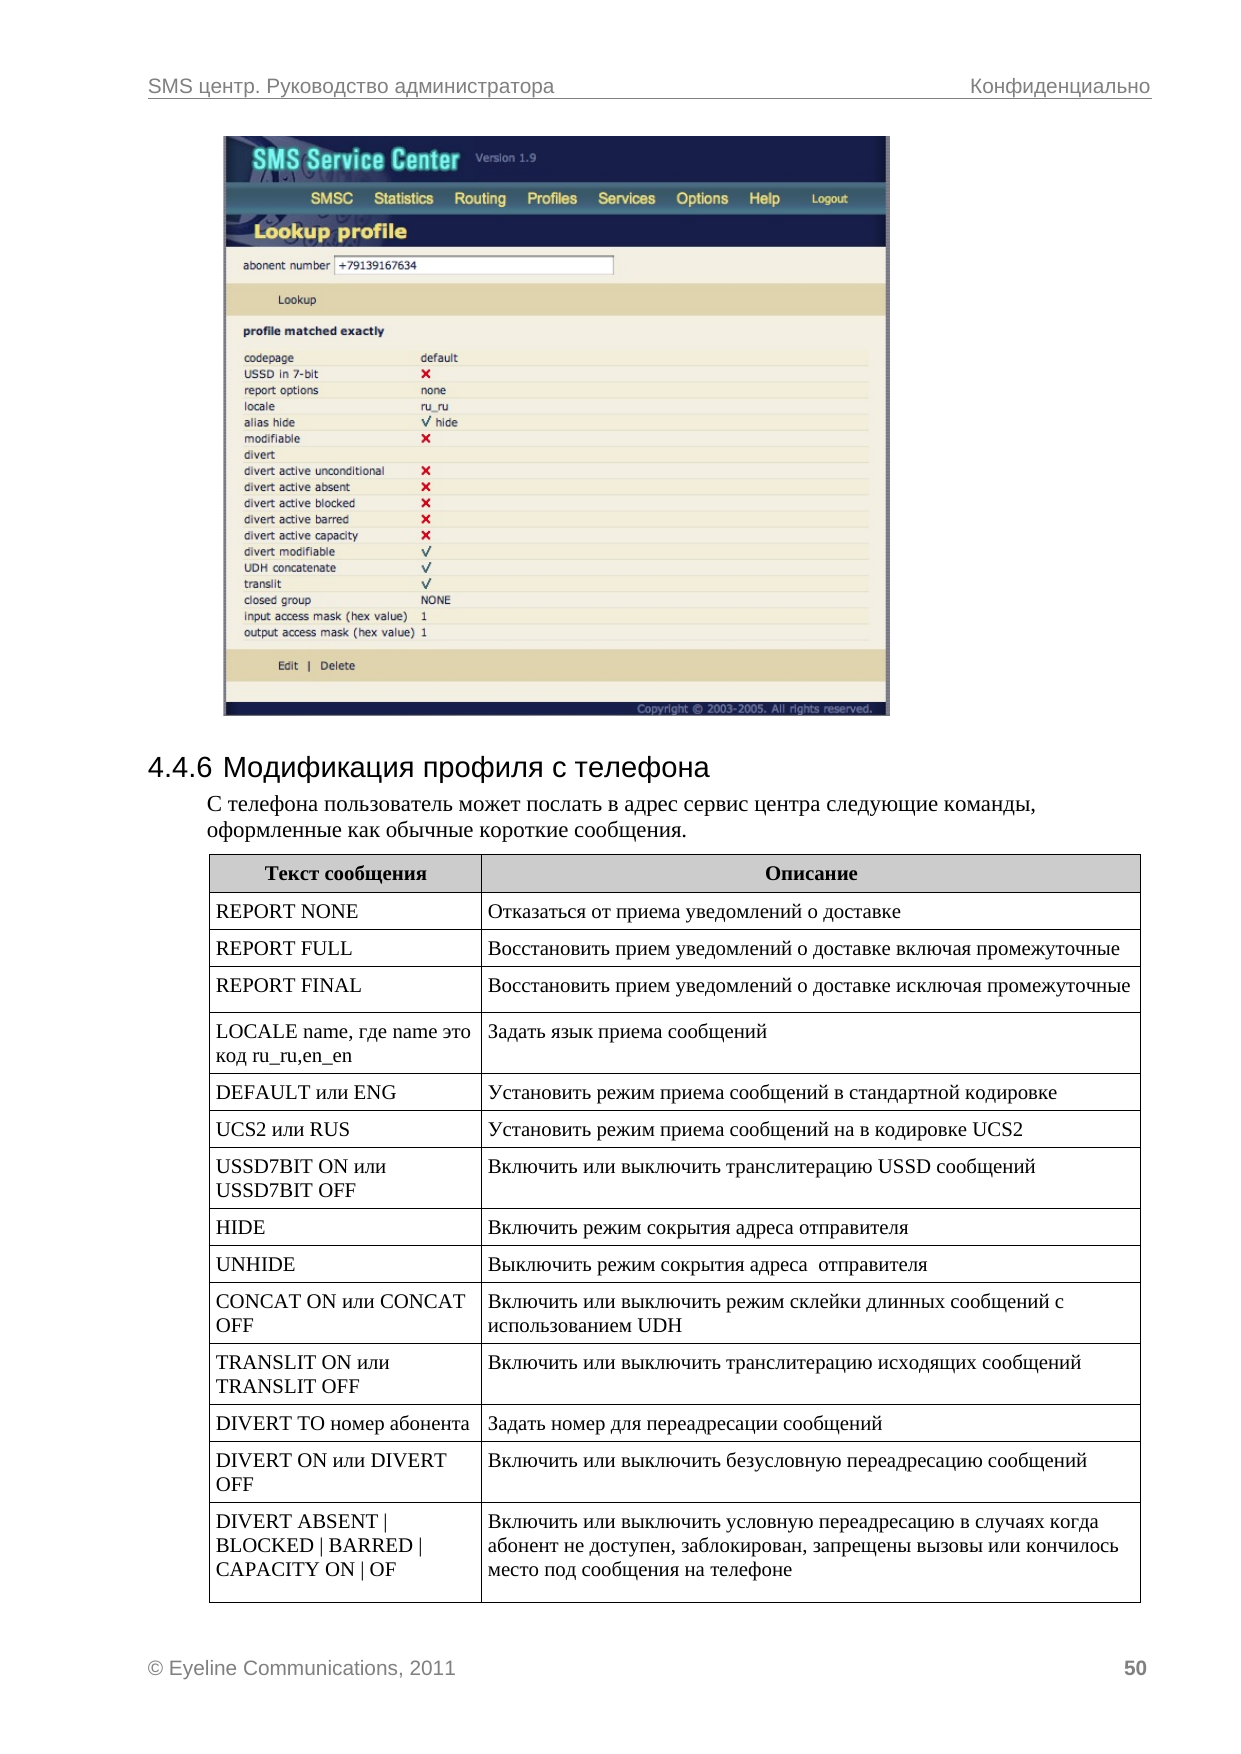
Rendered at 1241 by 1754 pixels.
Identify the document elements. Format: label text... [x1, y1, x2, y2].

table_cell DIVERT TO номер абонента [210, 1405, 481, 1441]
table_cell Восстановить прием уведомлений о доставке исключая промежуточные [482, 967, 1140, 1012]
table_cell CONCAT ON или CONCAT OFF [210, 1283, 481, 1343]
table_cell DIVERT ON или DIVERT OFF [210, 1442, 481, 1502]
text С телефона пользователь может послать в адрес сервис центра следующие команды, оформленные как обычные короткие сообщения. [207, 790, 1152, 842]
table_cell Установить режим приема сообщений на в кодировке UCS2 [482, 1111, 1140, 1147]
table_cell Задать язык приема сообщений [482, 1013, 1140, 1073]
table_cell USSD7BIT ON или USSD7BIT OFF [210, 1148, 481, 1208]
table_cell Установить режим приема сообщений в стандартной кодировке [482, 1074, 1140, 1109]
table_cell UCS2 или RUS [210, 1111, 481, 1147]
table_cell REPORT FULL [210, 930, 481, 966]
table_cell Отказаться от приема уведомлений о доставке [482, 893, 1140, 929]
table_cell REPORT NONE [210, 893, 481, 929]
table_cell Включить или выключить условную переадресацию в случаях когда абонент не доступен, заблокирован, запрещены вызовы или кончилось место под сообщения на телефоне [482, 1503, 1140, 1602]
table_cell DIVERT ABSENT |BLOCKED | BARRED |CAPACITY ON | OF [210, 1503, 481, 1602]
table_cell Включить или выключить безусловную переадресацию сообщений [482, 1442, 1140, 1502]
table_cell Включить или выключить транслитерацию USSD сообщений [482, 1148, 1140, 1208]
picture [223, 136, 890, 716]
table_cell TRANSLIT ON или TRANSLIT OFF [210, 1344, 481, 1404]
table_cell DEFAULT или ENG [210, 1074, 481, 1109]
table_cell LOCALE name, где name это код ru_ru,en_en [210, 1013, 481, 1073]
table_cell UNHIDE [210, 1246, 481, 1282]
table_cell Восстановить прием уведомлений о доставке включая промежуточные [482, 930, 1140, 966]
table_cell Включить или выключить режим склейки длинных сообщений с использованием UDH [482, 1283, 1140, 1343]
table_cell HIDE [210, 1209, 481, 1244]
table_cell REPORT FINAL [210, 967, 481, 1012]
table_cell Включить или выключить транслитерацию исходящих сообщений [482, 1344, 1140, 1404]
table_header Описание [482, 855, 1140, 892]
subtitle Модификация профиля с телефона [148, 750, 1152, 783]
table_header Текст сообщения [210, 855, 481, 892]
table_cell Включить режим сокрытия адреса отправителя [482, 1209, 1140, 1244]
table_cell Задать номер для переадресации сообщений [482, 1405, 1140, 1441]
table_cell Выключить режим сокрытия адреса отправителя [482, 1246, 1140, 1282]
